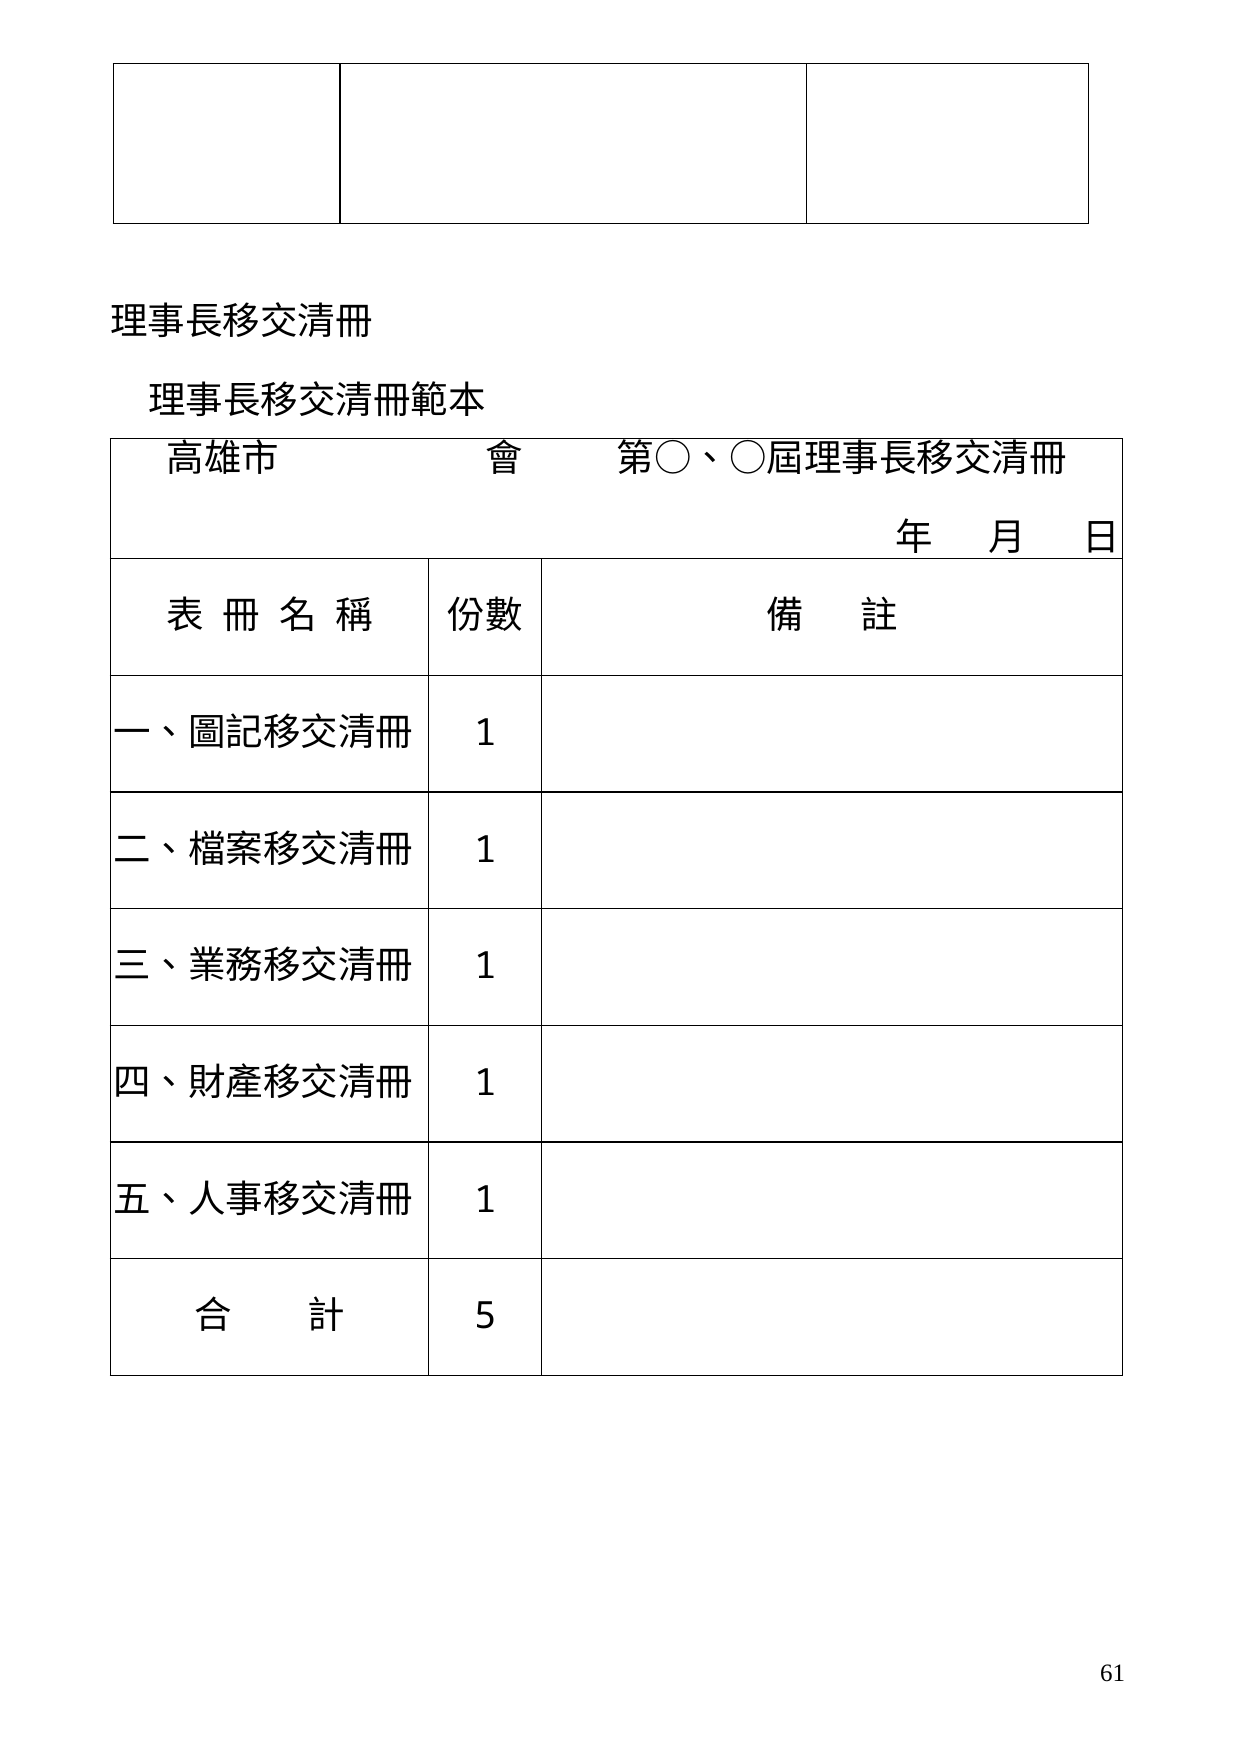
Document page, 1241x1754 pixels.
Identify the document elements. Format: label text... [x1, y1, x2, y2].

table_cell [114, 64, 339, 223]
table_cell 四、財產移交清冊 [111, 1026, 428, 1141]
table_cell 1 [429, 793, 541, 908]
table_cell 一、圖記移交清冊 [111, 676, 428, 791]
table_cell [542, 909, 1122, 1025]
table_cell 份數 [429, 559, 541, 675]
table_cell [542, 1143, 1122, 1258]
table_cell 備 註 [542, 559, 1122, 675]
text 理事長移交清冊範本 [110, 382, 1152, 422]
table_cell 1 [429, 909, 541, 1025]
table_cell 1 [429, 1026, 541, 1141]
table_cell [542, 1259, 1122, 1375]
table_cell 二、檔案移交清冊 [111, 793, 428, 908]
table_cell 合 計 [111, 1259, 428, 1375]
table_cell [542, 1026, 1122, 1141]
table_cell [807, 64, 1088, 223]
text 理事長移交清冊 [110, 303, 1152, 342]
table_cell 三、業務移交清冊 [111, 909, 428, 1025]
table_cell 5 [429, 1259, 541, 1375]
table_cell [341, 64, 806, 223]
table_cell 1 [429, 1143, 541, 1258]
table_cell [542, 676, 1122, 791]
table_cell 五、人事移交清冊 [111, 1143, 428, 1258]
table_cell 表 冊 名 稱 [111, 559, 428, 675]
table_cell 1 [429, 676, 541, 791]
table_header 高雄市 會 第○、○屆理事長移交清冊 年 月 日 [111, 439, 1122, 558]
table_cell [542, 793, 1122, 908]
